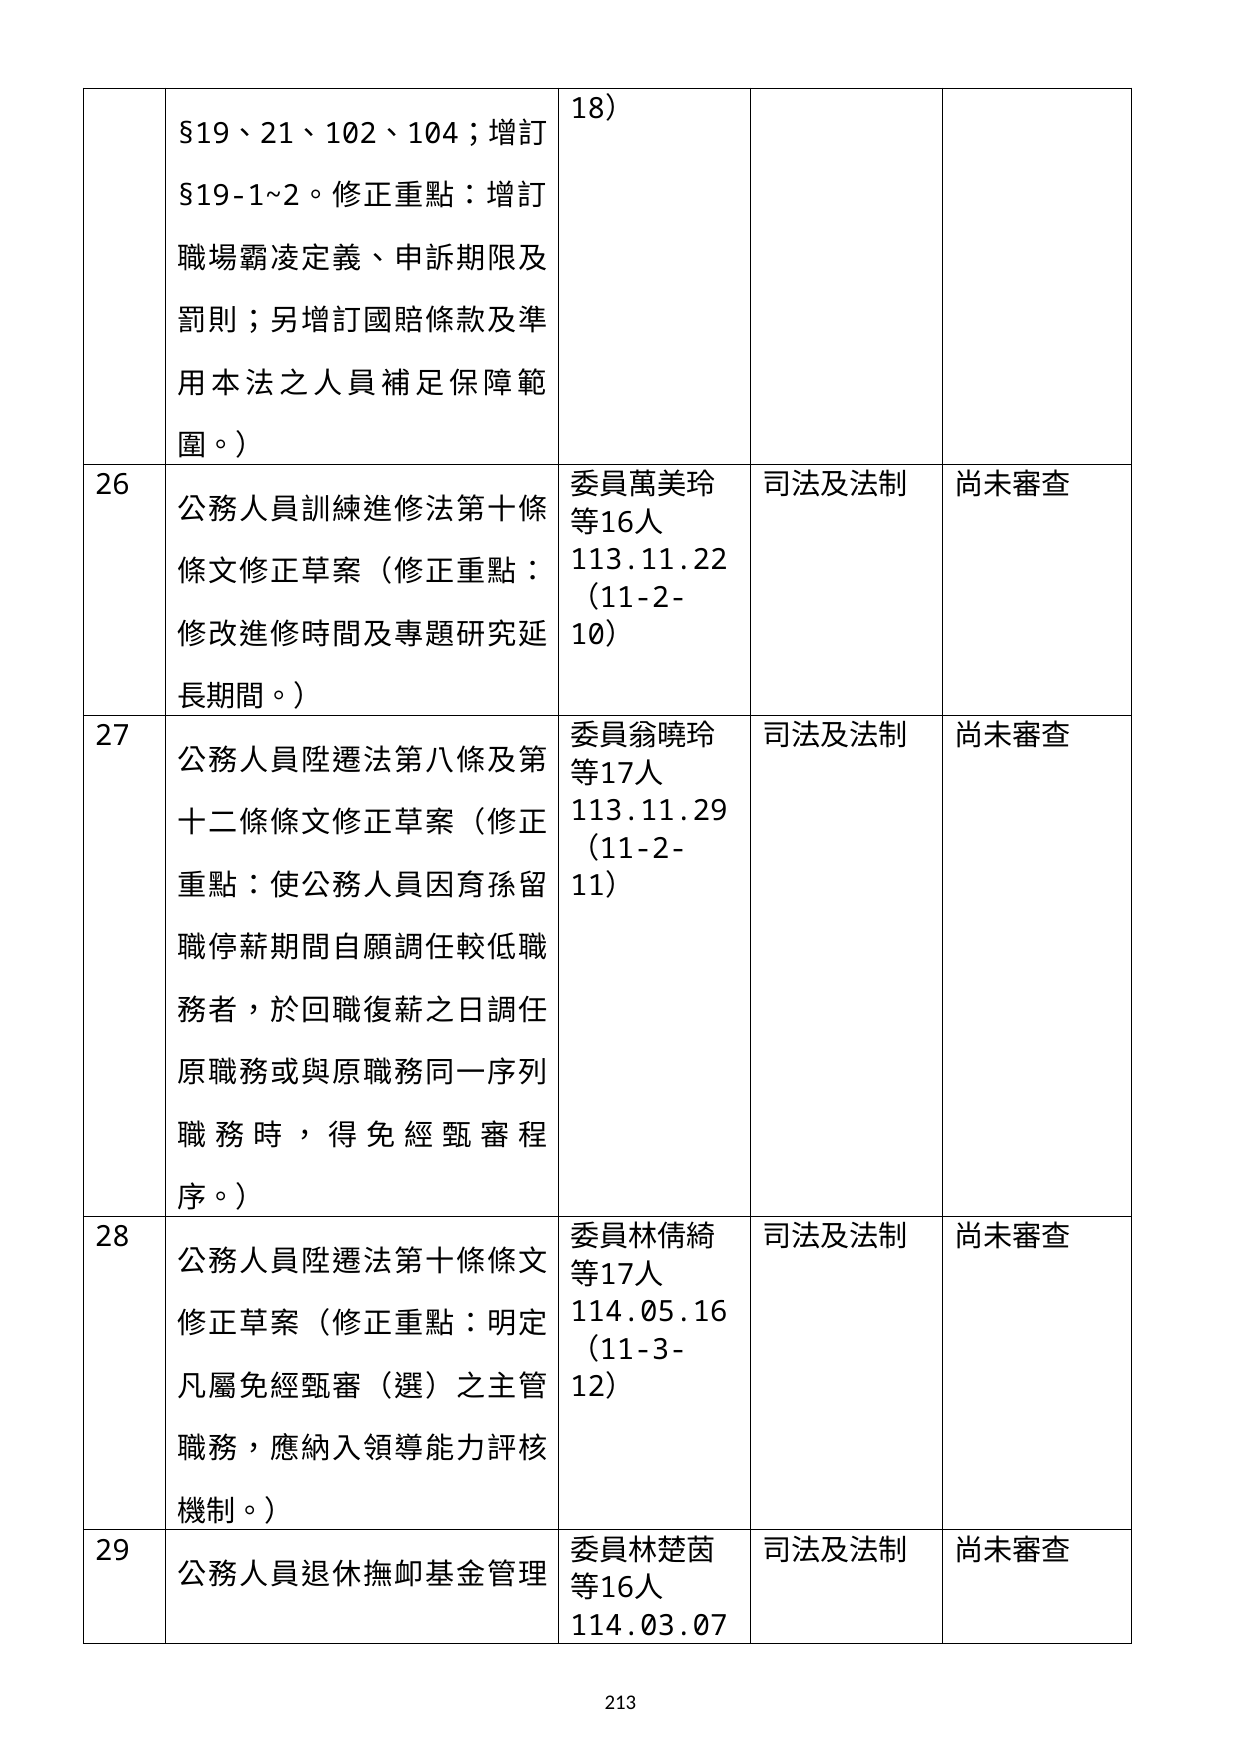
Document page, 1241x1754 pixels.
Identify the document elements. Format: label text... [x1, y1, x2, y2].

table_cell 尚未審查 [943, 465, 1131, 715]
table_cell 委員林楚茵 等16人 114.03.07 [559, 1530, 750, 1643]
table_cell 26 [84, 465, 165, 715]
table_cell 27 [84, 716, 165, 1216]
table_cell 18） [559, 89, 750, 464]
table_cell 28 [84, 1217, 165, 1529]
table_cell 公務人員陞遷法第八條及第十二條條文修正草案（修正重點：使公務人員因育孫留職停薪期間自願調任較低職務者，於回職復薪之日調任原職務或與原職務同一序列職務時，得免經甄審程序。） [166, 716, 558, 1216]
table_cell §19、21、102、104；增訂§19-1~2。修正重點：增訂職場霸凌定義、申訴期限及罰則；另增訂國賠條款及準用本法之人員補足保障範圍。） [166, 89, 558, 464]
table_cell 司法及法制 [751, 716, 942, 1216]
table_cell 尚未審查 [943, 716, 1131, 1216]
table_cell [943, 89, 1131, 464]
table_cell 司法及法制 [751, 1217, 942, 1529]
table_cell 尚未審查 [943, 1217, 1131, 1529]
table_cell 司法及法制 [751, 1530, 942, 1643]
table_cell [84, 89, 165, 464]
table_cell 公務人員訓練進修法第十條條文修正草案（修正重點：修改進修時間及專題研究延長期間。） [166, 465, 558, 715]
table_cell 委員萬美玲 等16人 113.11.22 （11-2-10） [559, 465, 750, 715]
table_cell [751, 89, 942, 464]
table_cell 公務人員退休撫卹基金管理 [166, 1530, 558, 1643]
table_cell 委員翁曉玲 等17人 113.11.29 （11-2-11） [559, 716, 750, 1216]
table_cell 司法及法制 [751, 465, 942, 715]
table_cell 29 [84, 1530, 165, 1643]
table_cell 公務人員陞遷法第十條條文修正草案（修正重點：明定凡屬免經甄審（選）之主管職務，應納入領導能力評核機制。） [166, 1217, 558, 1529]
table_cell 尚未審查 [943, 1530, 1131, 1643]
table_cell 委員林倩綺 等17人 114.05.16 （11-3-12） [559, 1217, 750, 1529]
